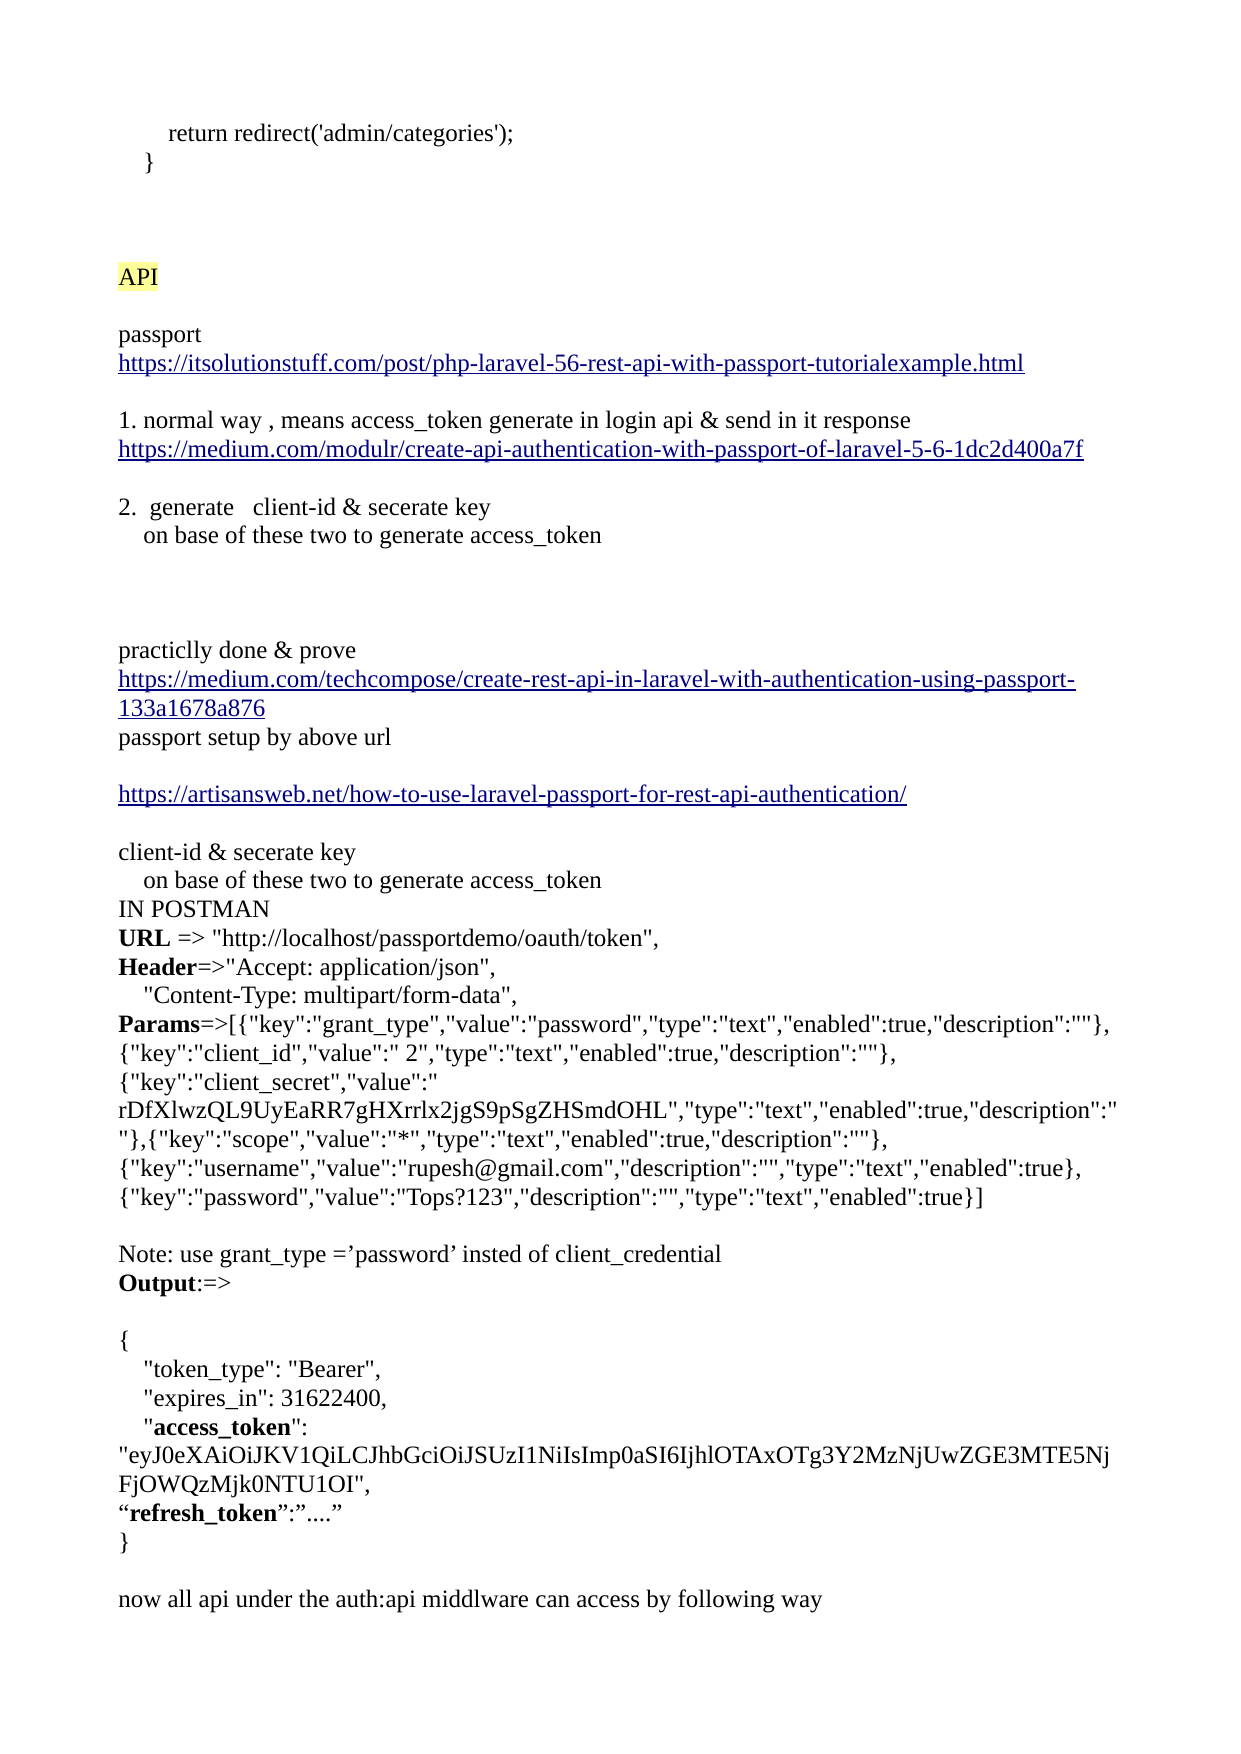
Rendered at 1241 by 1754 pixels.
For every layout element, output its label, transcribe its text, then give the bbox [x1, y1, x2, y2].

text “refresh_token”:”....” [118, 1498, 1122, 1527]
text Output:=> [118, 1268, 1122, 1297]
text "access_token": "eyJ0eXAiOiJKV1QiLCJhbGciOiJSUzI1NiIsImp0aSI6IjhlOTAxOTg3Y2MzNjUwZGE3MTE5NjFjOWQzMjk0NTU1OI", [118, 1412, 1122, 1498]
text URL => "http://localhost/passportdemo/oauth/token", [118, 923, 1122, 952]
text practiclly done & prove [118, 636, 1122, 664]
text } [118, 147, 1122, 176]
text "Content-Type: multipart/form-data", [118, 981, 1122, 1009]
text passport setup by above url [118, 722, 1122, 751]
text Note: use grant_type =’password’ insted of client_credential [118, 1239, 1122, 1268]
text { [118, 1326, 1122, 1354]
text "expires_in": 31622400, [118, 1383, 1122, 1412]
text https://medium.com/techcompose/create-rest-api-in-laravel-with-authentication-using-passport-133a1678a876 [118, 664, 1122, 722]
text } [118, 1527, 1122, 1556]
text IN POSTMAN [118, 894, 1122, 923]
text Params=>[{"key":"grant_type","value":"password","type":"text","enabled":true,"description":""},{"key":"client_id","value":" 2","type":"text","enabled":true,"description":""},{"key":"client_secret","value":" rDfXlwzQL9UyEaRR7gHXrrlx2jgS9pSgZHSmdOHL","type":"text","enabled":true,"description":""},{"key":"scope","value":"*","type":"text","enabled":true,"description":""},{"key":"username","value":"rupesh@gmail.com","description":"","type":"text","enabled":true},{"key":"password","value":"Tops?123","description":"","type":"text","enabled":true}] [118, 1009, 1122, 1211]
text 2. generate client-id & secerate key [118, 492, 1122, 521]
text on base of these two to generate access_token [118, 866, 1122, 894]
text on base of these two to generate access_token [118, 521, 1122, 549]
text https://itsolutionstuff.com/post/php-laravel-56-rest-api-with-passport-tutorialexample.html [118, 348, 1122, 377]
text https://artisansweb.net/how-to-use-laravel-passport-for-rest-api-authentication/ [118, 779, 1122, 808]
text passport [118, 319, 1122, 348]
text "token_type": "Bearer", [118, 1354, 1122, 1383]
text https://medium.com/modulr/create-api-authentication-with-passport-of-laravel-5-6-1dc2d400a7f [118, 434, 1122, 463]
text now all api under the auth:api middlware can access by following way [118, 1584, 1122, 1613]
text return redirect('admin/categories'); [118, 118, 1122, 147]
text client-id & secerate key [118, 837, 1122, 866]
text API [118, 262, 1122, 291]
text Header=>"Accept: application/json", [118, 952, 1122, 981]
text 1. normal way , means access_token generate in login api & send in it response [118, 406, 1122, 434]
